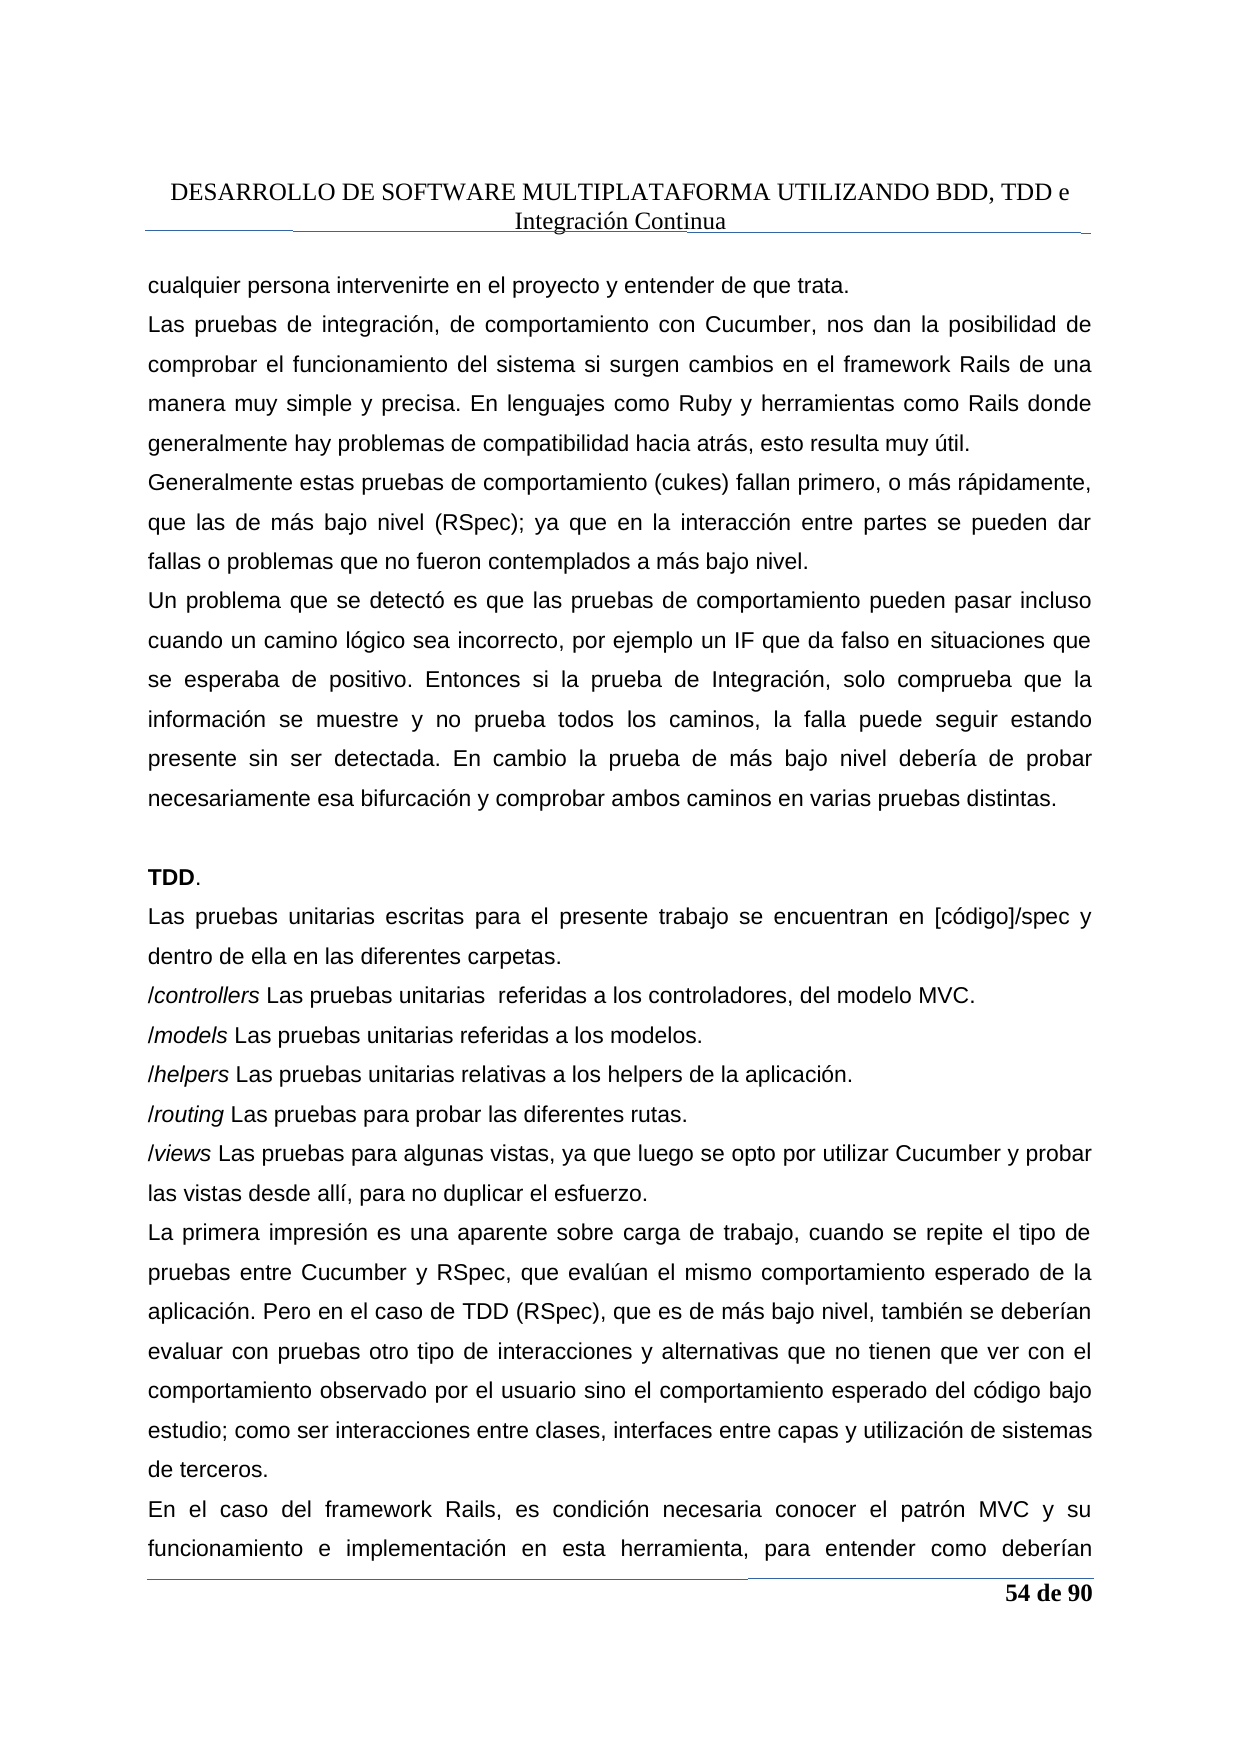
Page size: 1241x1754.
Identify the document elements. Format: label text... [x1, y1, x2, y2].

text TDD. [148, 864, 1093, 890]
text /routing Las pruebas para probar las diferentes rutas. [148, 1101, 1093, 1127]
text Un problema que se detectó es que las pruebas de comportamiento pueden pasar incluso cuando un camino lógico sea incorrecto, por ejemplo un IF que da falso en situaciones que se esperaba de positivo. Entonces si la prueba de Integración, solo comprueba que la información se muestre y no prueba todos los caminos, la falla puede seguir estando presente sin ser detectada. En cambio la prueba de más bajo nivel debería de probar necesariamente esa bifurcación y comprobar ambos caminos en varias pruebas distintas. [148, 587, 1093, 811]
text Las pruebas unitarias escritas para el presente trabajo se encuentran en [código]/spec y dentro de ella en las diferentes carpetas. [148, 903, 1093, 969]
text Generalmente estas pruebas de comportamiento (cukes) fallan primero, o más rápidamente, que las de más bajo nivel (RSpec); ya que en la interacción entre partes se pueden dar fallas o problemas que no fueron contemplados a más bajo nivel. [148, 469, 1093, 574]
text cualquier persona intervenirte en el proyecto y entender de que trata. [148, 272, 1093, 298]
text /views Las pruebas para algunas vistas, ya que luego se opto por utilizar Cucumber y probar las vistas desde allí, para no duplicar el esfuerzo. [148, 1140, 1093, 1206]
text /models Las pruebas unitarias referidas a los modelos. [148, 1022, 1093, 1048]
text Las pruebas de integración, de comportamiento con Cucumber, nos dan la posibilidad de comprobar el funcionamiento del sistema si surgen cambios en el framework Rails de una manera muy simple y precisa. En lenguajes como Ruby y herramientas como Rails donde generalmente hay problemas de compatibilidad hacia atrás, esto resulta muy útil. [148, 311, 1093, 456]
text En el caso del framework Rails, es condición necesaria conocer el patrón MVC y su funcionamiento e implementación en esta herramienta, para entender como deberían [148, 1496, 1093, 1561]
text La primera impresión es una aparente sobre carga de trabajo, cuando se repite el tipo de pruebas entre Cucumber y RSpec, que evalúan el mismo comportamiento esperado de la aplicación. Pero en el caso de TDD (RSpec), que es de más bajo nivel, también se deberían evaluar con pruebas otro tipo de interacciones y alternativas que no tienen que ver con el comportamiento observado por el usuario sino el comportamiento esperado del código bajo estudio; como ser interacciones entre clases, interfaces entre capas y utilización de sistemas de terceros. [148, 1219, 1093, 1482]
text /controllers Las pruebas unitarias referidas a los controladores, del modelo MVC. [148, 982, 1093, 1009]
text /helpers Las pruebas unitarias relativas a los helpers de la aplicación. [148, 1061, 1093, 1088]
